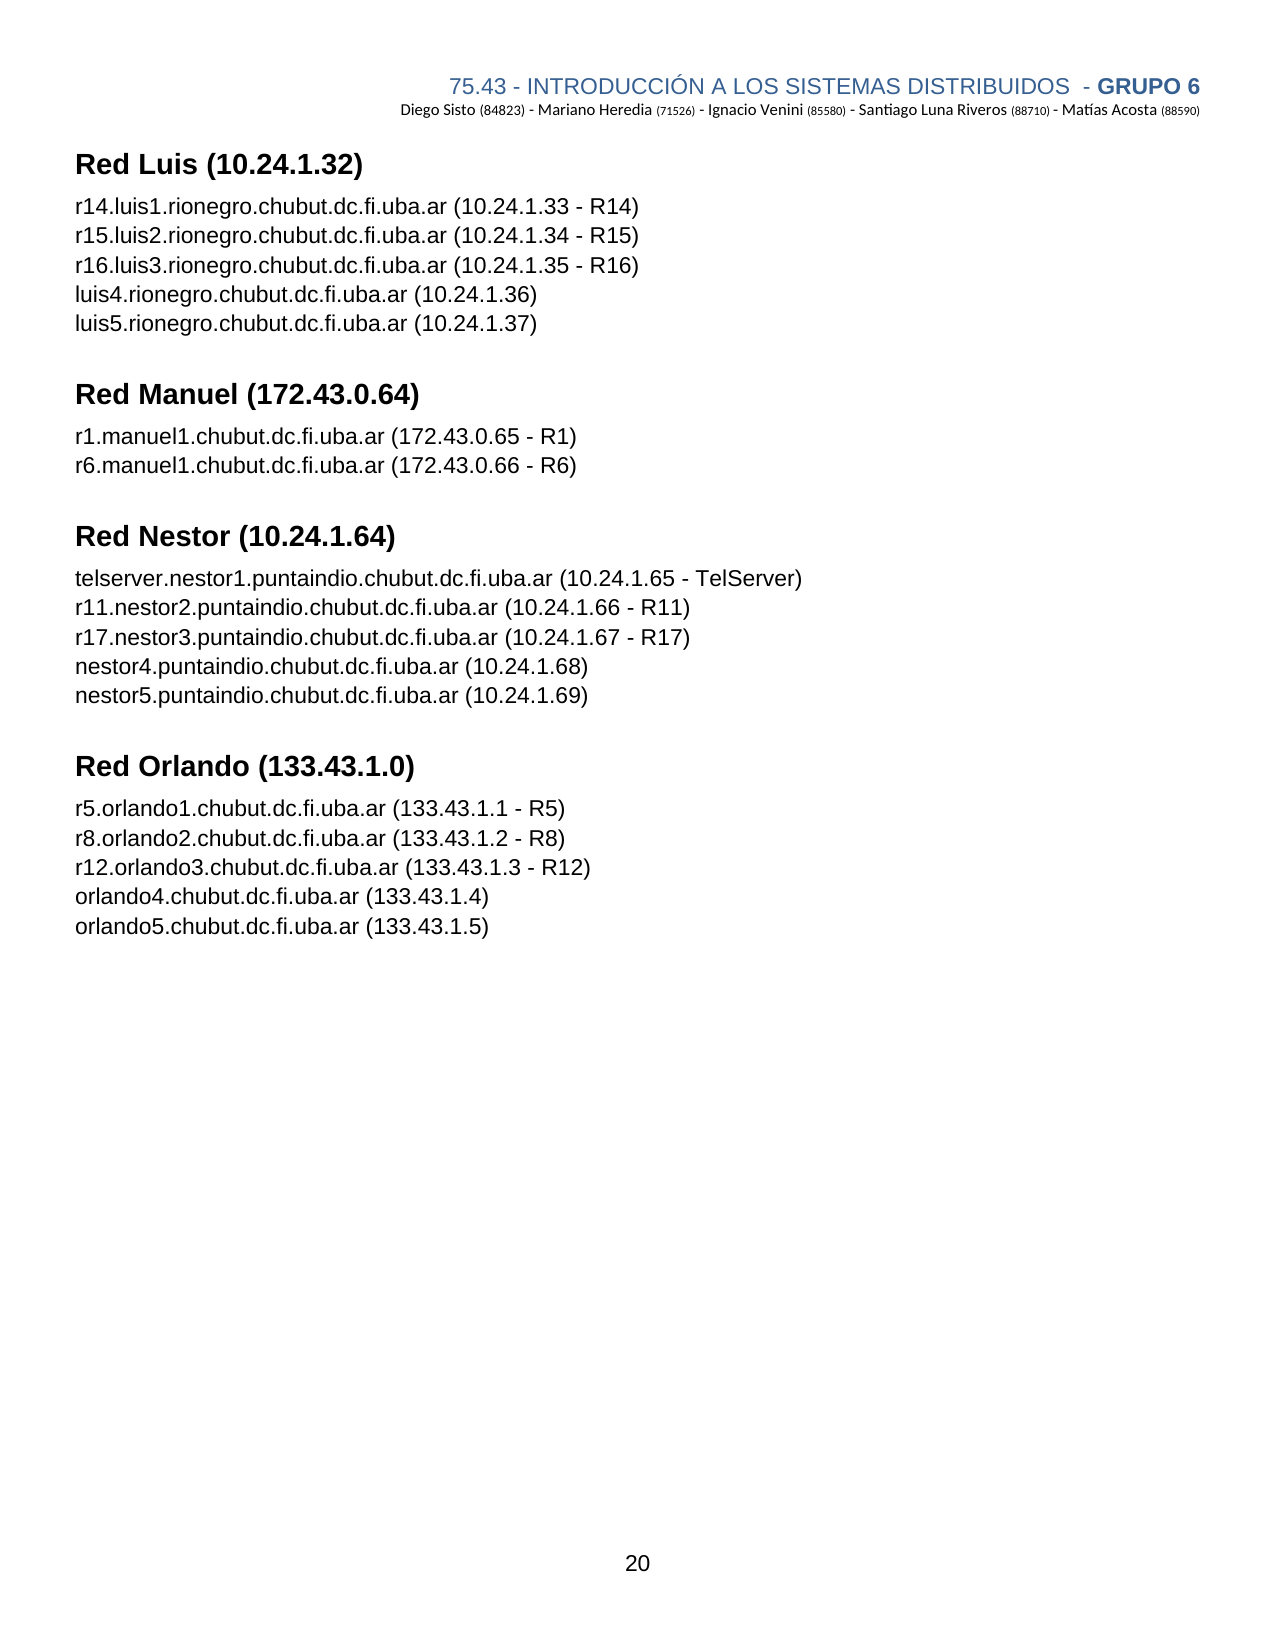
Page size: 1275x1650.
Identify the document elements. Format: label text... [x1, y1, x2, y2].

text nestor5.puntaindio.chubut.dc.fi.uba.ar (10.24.1.69) [75, 683, 1200, 709]
text luis5.rionegro.chubut.dc.fi.uba.ar (10.24.1.37) [75, 311, 1200, 337]
text orlando5.chubut.dc.fi.uba.ar (133.43.1.5) [75, 913, 1200, 939]
text luis4.rionegro.chubut.dc.fi.uba.ar (10.24.1.36) [75, 282, 1200, 307]
text r5.orlando1.chubut.dc.fi.uba.ar (133.43.1.1 - R5) [75, 796, 1200, 821]
text r8.orlando2.chubut.dc.fi.uba.ar (133.43.1.2 - R8) [75, 825, 1200, 851]
text r1.manuel1.chubut.dc.fi.uba.ar (172.43.0.65 - R1) [75, 424, 1200, 449]
text r14.luis1.rionegro.chubut.dc.fi.uba.ar (10.24.1.33 - R14) [75, 194, 1200, 219]
text r16.luis3.rionegro.chubut.dc.fi.uba.ar (10.24.1.35 - R16) [75, 252, 1200, 278]
text r12.orlando3.chubut.dc.fi.uba.ar (133.43.1.3 - R12) [75, 854, 1200, 880]
subtitle Red Nestor (10.24.1.64) [75, 520, 1200, 553]
text r11.nestor2.puntaindio.chubut.dc.fi.uba.ar (10.24.1.66 - R11) [75, 595, 1200, 621]
subtitle Red Luis (10.24.1.32) [75, 148, 1200, 181]
text r15.luis2.rionegro.chubut.dc.fi.uba.ar (10.24.1.34 - R15) [75, 223, 1200, 249]
text r6.manuel1.chubut.dc.fi.uba.ar (172.43.0.66 - R6) [75, 453, 1200, 479]
subtitle Red Orlando (133.43.1.0) [75, 750, 1200, 783]
subtitle Red Manuel (172.43.0.64) [75, 378, 1200, 411]
text nestor4.puntaindio.chubut.dc.fi.uba.ar (10.24.1.68) [75, 654, 1200, 679]
text telserver.nestor1.puntaindio.chubut.dc.fi.uba.ar (10.24.1.65 - TelServer) [75, 566, 1200, 591]
text orlando4.chubut.dc.fi.uba.ar (133.43.1.4) [75, 884, 1200, 909]
text r17.nestor3.puntaindio.chubut.dc.fi.uba.ar (10.24.1.67 - R17) [75, 624, 1200, 650]
